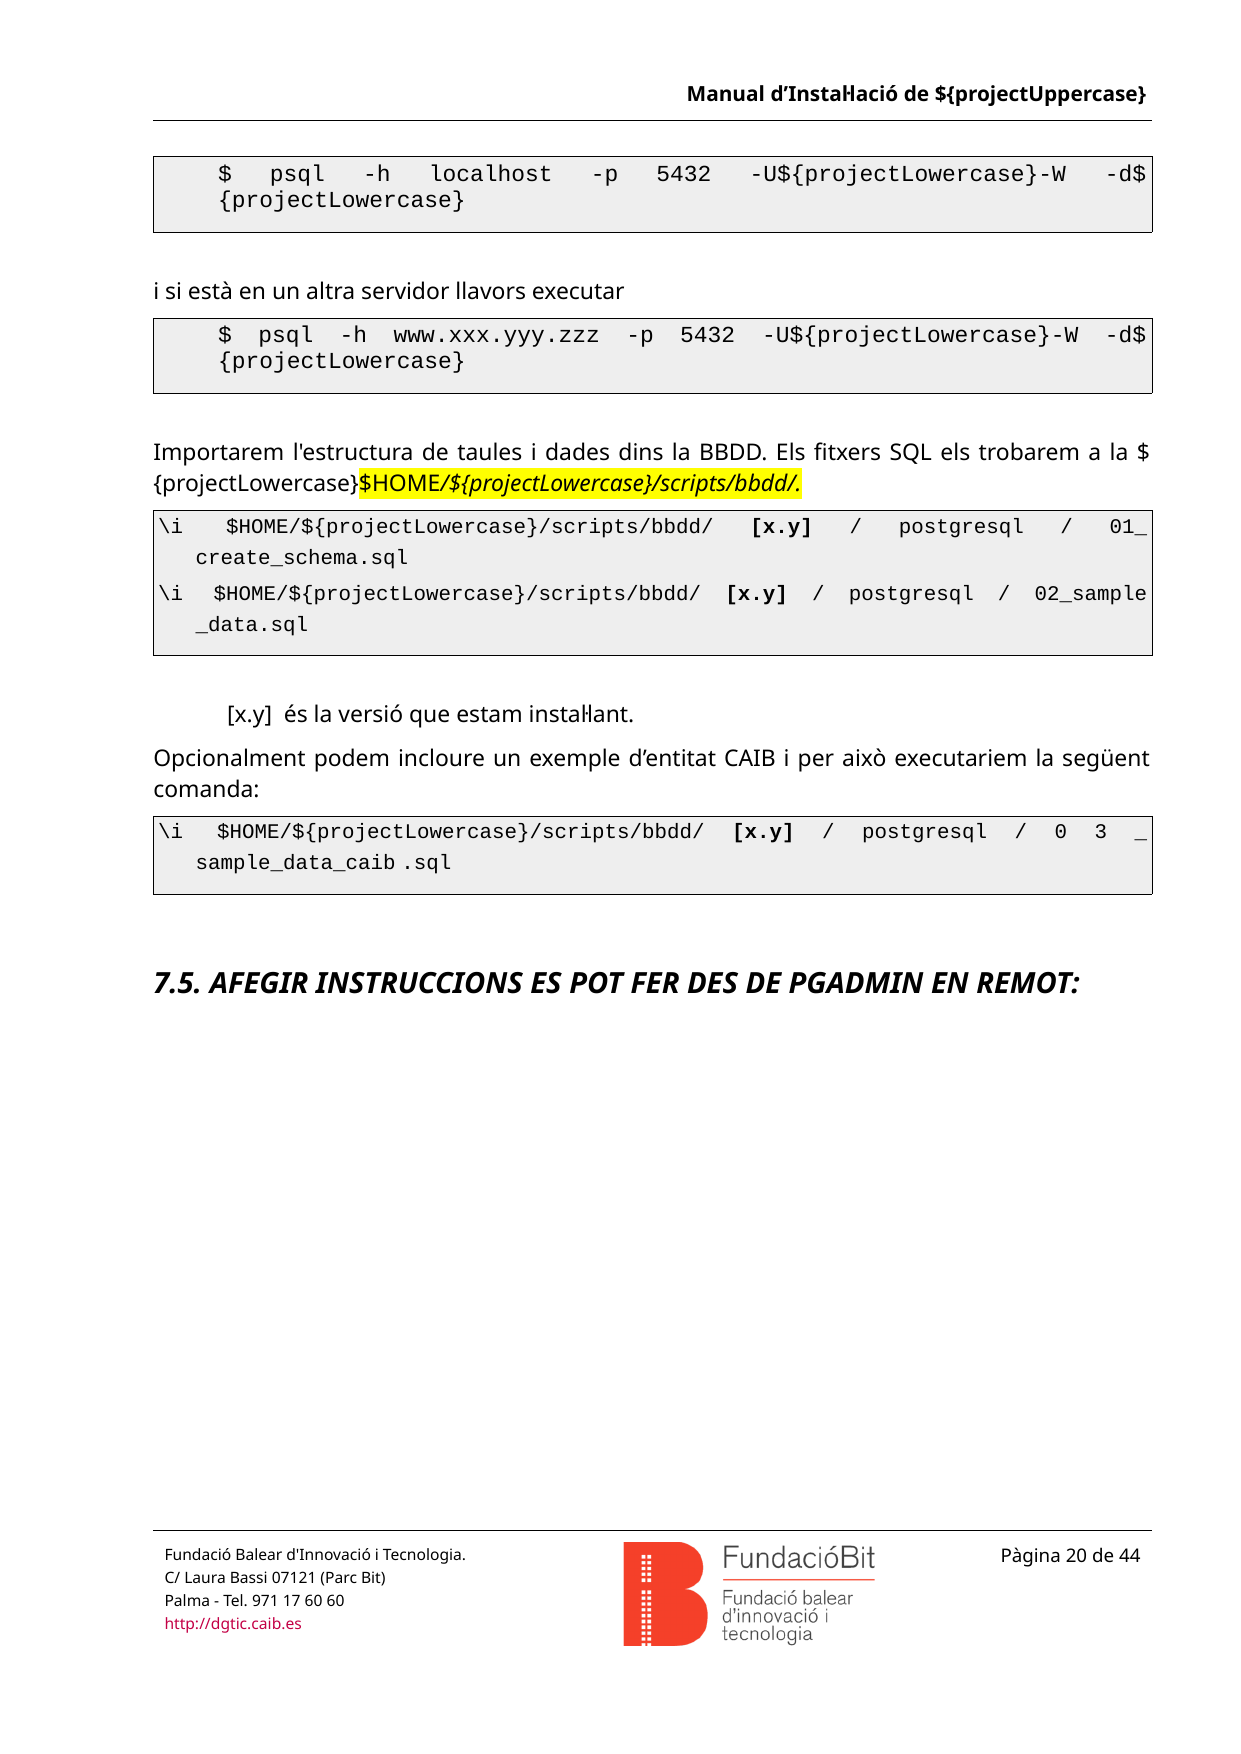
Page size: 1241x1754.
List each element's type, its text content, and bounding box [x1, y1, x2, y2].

text [x.y] és la versió que estam instal·lant. [153, 698, 1152, 730]
picture [623, 1542, 875, 1646]
table_header \i $HOME/${projectLowercase}/scripts/bbdd/ [x.y] / postgresql / 0 3 _ sample_data_caib .sql [154, 817, 1152, 894]
table_header \i $HOME/${projectLowercase}/scripts/bbdd/ [x.y] / postgresql / 01_ create_schema.sql \i $HOME/${projectLowercase}/scripts/bbdd/ [x.y] / postgresql / 02_sample _data.sql [154, 511, 1152, 655]
text i si està en un altra servidor llavors executar [153, 275, 1152, 306]
table_header $ psql -h localhost -p 5432 -U${projectLowercase}-W -d${projectLowercase} [154, 157, 1152, 232]
subtitle AFEGIR INSTRUCCIONS ES POT FER DES DE PGADMIN EN REMOT: [153, 962, 1152, 1002]
table_header $ psql -h www.xxx.yyy.zzz -p 5432 -U${projectLowercase}-W -d${projectLowercase} [154, 319, 1152, 393]
text Importarem l'estructura de taules i dades dins la BBDD. Els fitxers SQL els trobarem a la ${projectLowercase}$HOME/${projectLowercase}/scripts/bbdd/. [153, 436, 1152, 499]
text Opcionalment podem incloure un exemple d’entitat CAIB i per això executariem la següent comanda: [153, 741, 1152, 804]
